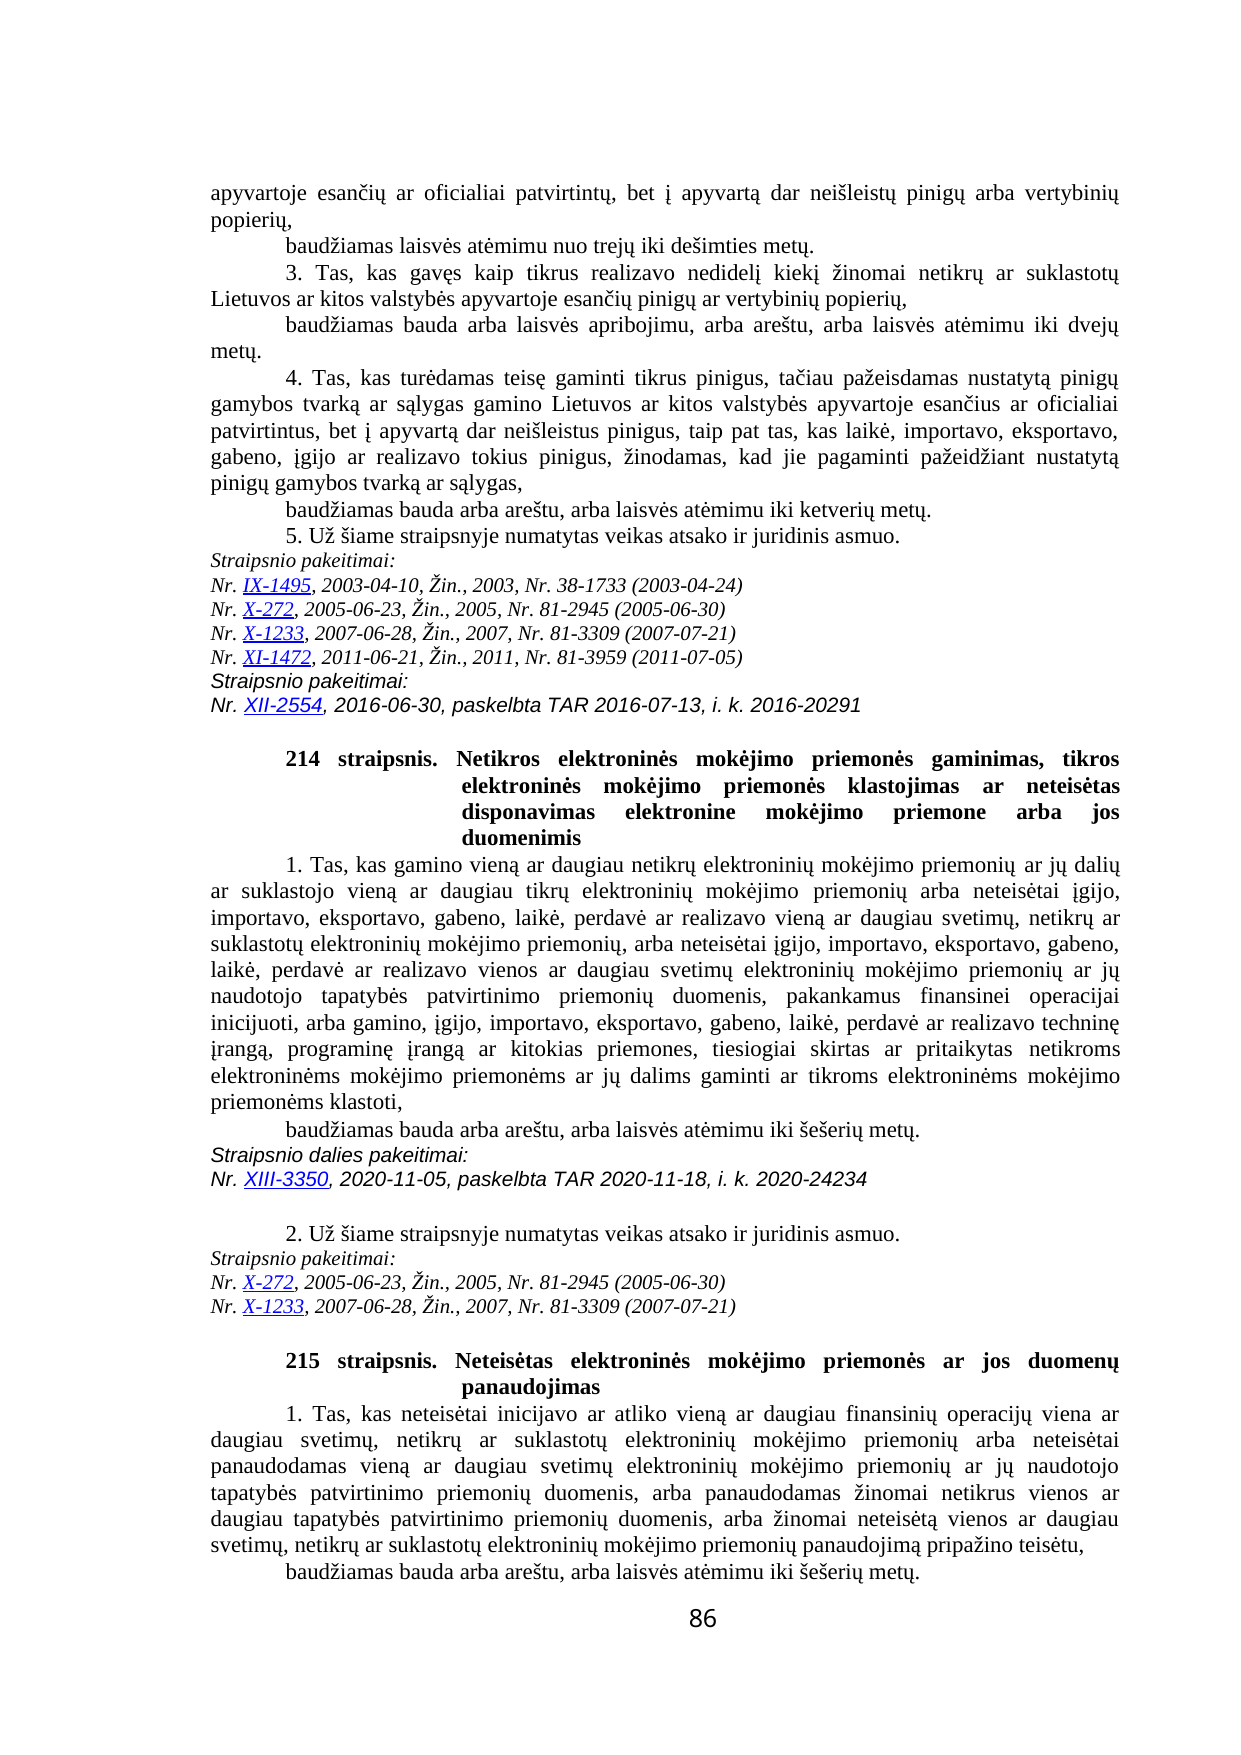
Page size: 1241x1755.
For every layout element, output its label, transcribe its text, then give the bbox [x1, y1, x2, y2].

text baudžiamas bauda arba areštu, arba laisvės atėmimu iki ketverių metų. [210, 496, 1120, 522]
text baudžiamas bauda arba laisvės apribojimu, arba areštu, arba laisvės atėmimu iki dvejų metų. [210, 311, 1120, 364]
text Straipsnio dalies pakeitimai: [210, 1143, 1120, 1167]
text 215 straipsnis. Neteisėtas elektroninės mokėjimo priemonės ar jos duomenų panaudojimas [285, 1347, 1120, 1400]
text baudžiamas bauda arba areštu, arba laisvės atėmimu iki šešerių metų. [210, 1114, 1120, 1143]
text Straipsnio pakeitimai: [210, 1246, 1120, 1270]
text Straipsnio pakeitimai: [210, 548, 1120, 572]
text Nr. XII-2554, 2016-06-30, paskelbta TAR 2016-07-13, i. k. 2016-20291 [210, 693, 1120, 717]
text Nr. IX-1495, 2003-04-10, Žin., 2003, Nr. 38-1733 (2003-04-24) [210, 572, 1120, 597]
text Nr. X-272, 2005-06-23, Žin., 2005, Nr. 81-2945 (2005-06-30) [210, 597, 1120, 621]
text 1. Tas, kas gamino vieną ar daugiau netikrų elektroninių mokėjimo priemonių ar jų dalių ar suklastojo vieną ar daugiau tikrų elektroninių mokėjimo priemonių arba neteisėtai įgijo, importavo, eksportavo, gabeno, laikė, perdavė ar realizavo vieną ar daugiau svetimų, netikrų ar suklastotų elektroninių mokėjimo priemonių, arba neteisėtai įgijo, importavo, eksportavo, gabeno, laikė, perdavė ar realizavo vienos ar daugiau svetimų elektroninių mokėjimo priemonių ar jų naudotojo tapatybės patvirtinimo priemonių duomenis, pakankamus finansinei operacijai inicijuoti, arba gamino, įgijo, importavo, eksportavo, gabeno, laikė, perdavė ar realizavo techninę įrangą, programinę įrangą ar kitokias priemones, tiesiogiai skirtas ar pritaikytas netikroms elektroninėms mokėjimo priemonėms ar jų dalims gaminti ar tikroms elektroninėms mokėjimo priemonėms klastoti, [210, 851, 1120, 1114]
text 4. Tas, kas turėdamas teisę gaminti tikrus pinigus, tačiau pažeisdamas nustatytą pinigų gamybos tvarką ar sąlygas gamino Lietuvos ar kitos valstybės apyvartoje esančius ar oficialiai patvirtintus, bet į apyvartą dar neišleistus pinigus, taip pat tas, kas laikė, importavo, eksportavo, gabeno, įgijo ar realizavo tokius pinigus, žinodamas, kad jie pagaminti pažeidžiant nustatytą pinigų gamybos tvarką ar sąlygas, [210, 364, 1120, 496]
text Nr. XI-1472, 2011-06-21, Žin., 2011, Nr. 81-3959 (2011-07-05) [210, 645, 1120, 669]
text 3. Tas, kas gavęs kaip tikrus realizavo nedidelį kiekį žinomai netikrų ar suklastotų Lietuvos ar kitos valstybės apyvartoje esančių pinigų ar vertybinių popierių, [210, 258, 1120, 311]
text 1. Tas, kas neteisėtai inicijavo ar atliko vieną ar daugiau finansinių operacijų viena ar daugiau svetimų, netikrų ar suklastotų elektroninių mokėjimo priemonių arba neteisėtai panaudodamas vieną ar daugiau svetimų elektroninių mokėjimo priemonių ar jų naudotojo tapatybės patvirtinimo priemonių duomenis, arba panaudodamas žinomai netikrus vienos ar daugiau tapatybės patvirtinimo priemonių duomenis, arba žinomai neteisėtą vienos ar daugiau svetimų, netikrų ar suklastotų elektroninių mokėjimo priemonių panaudojimą pripažino teisėtu, [210, 1400, 1120, 1558]
text apyvartoje esančių ar oficialiai patvirtintų, bet į apyvartą dar neišleistų pinigų arba vertybinių popierių, [210, 179, 1120, 232]
text Nr. X-272, 2005-06-23, Žin., 2005, Nr. 81-2945 (2005-06-30) [210, 1270, 1120, 1294]
text 214 straipsnis. Netikros elektroninės mokėjimo priemonės gaminimas, tikros elektroninės mokėjimo priemonės klastojimas ar neteisėtas disponavimas elektronine mokėjimo priemone arba jos duomenimis [285, 745, 1120, 851]
text Nr. X-1233, 2007-06-28, Žin., 2007, Nr. 81-3309 (2007-07-21) [210, 1294, 1120, 1318]
text baudžiamas laisvės atėmimu nuo trejų iki dešimties metų. [210, 232, 1120, 258]
text Nr. X-1233, 2007-06-28, Žin., 2007, Nr. 81-3309 (2007-07-21) [210, 621, 1120, 645]
text Straipsnio pakeitimai: [210, 669, 1120, 693]
text 5. Už šiame straipsnyje numatytas veikas atsako ir juridinis asmuo. [210, 522, 1120, 548]
text 2. Už šiame straipsnyje numatytas veikas atsako ir juridinis asmuo. [210, 1220, 1120, 1246]
text Nr. XIII-3350, 2020-11-05, paskelbta TAR 2020-11-18, i. k. 2020-24234 [210, 1167, 1120, 1191]
text baudžiamas bauda arba areštu, arba laisvės atėmimu iki šešerių metų. [210, 1558, 1120, 1584]
